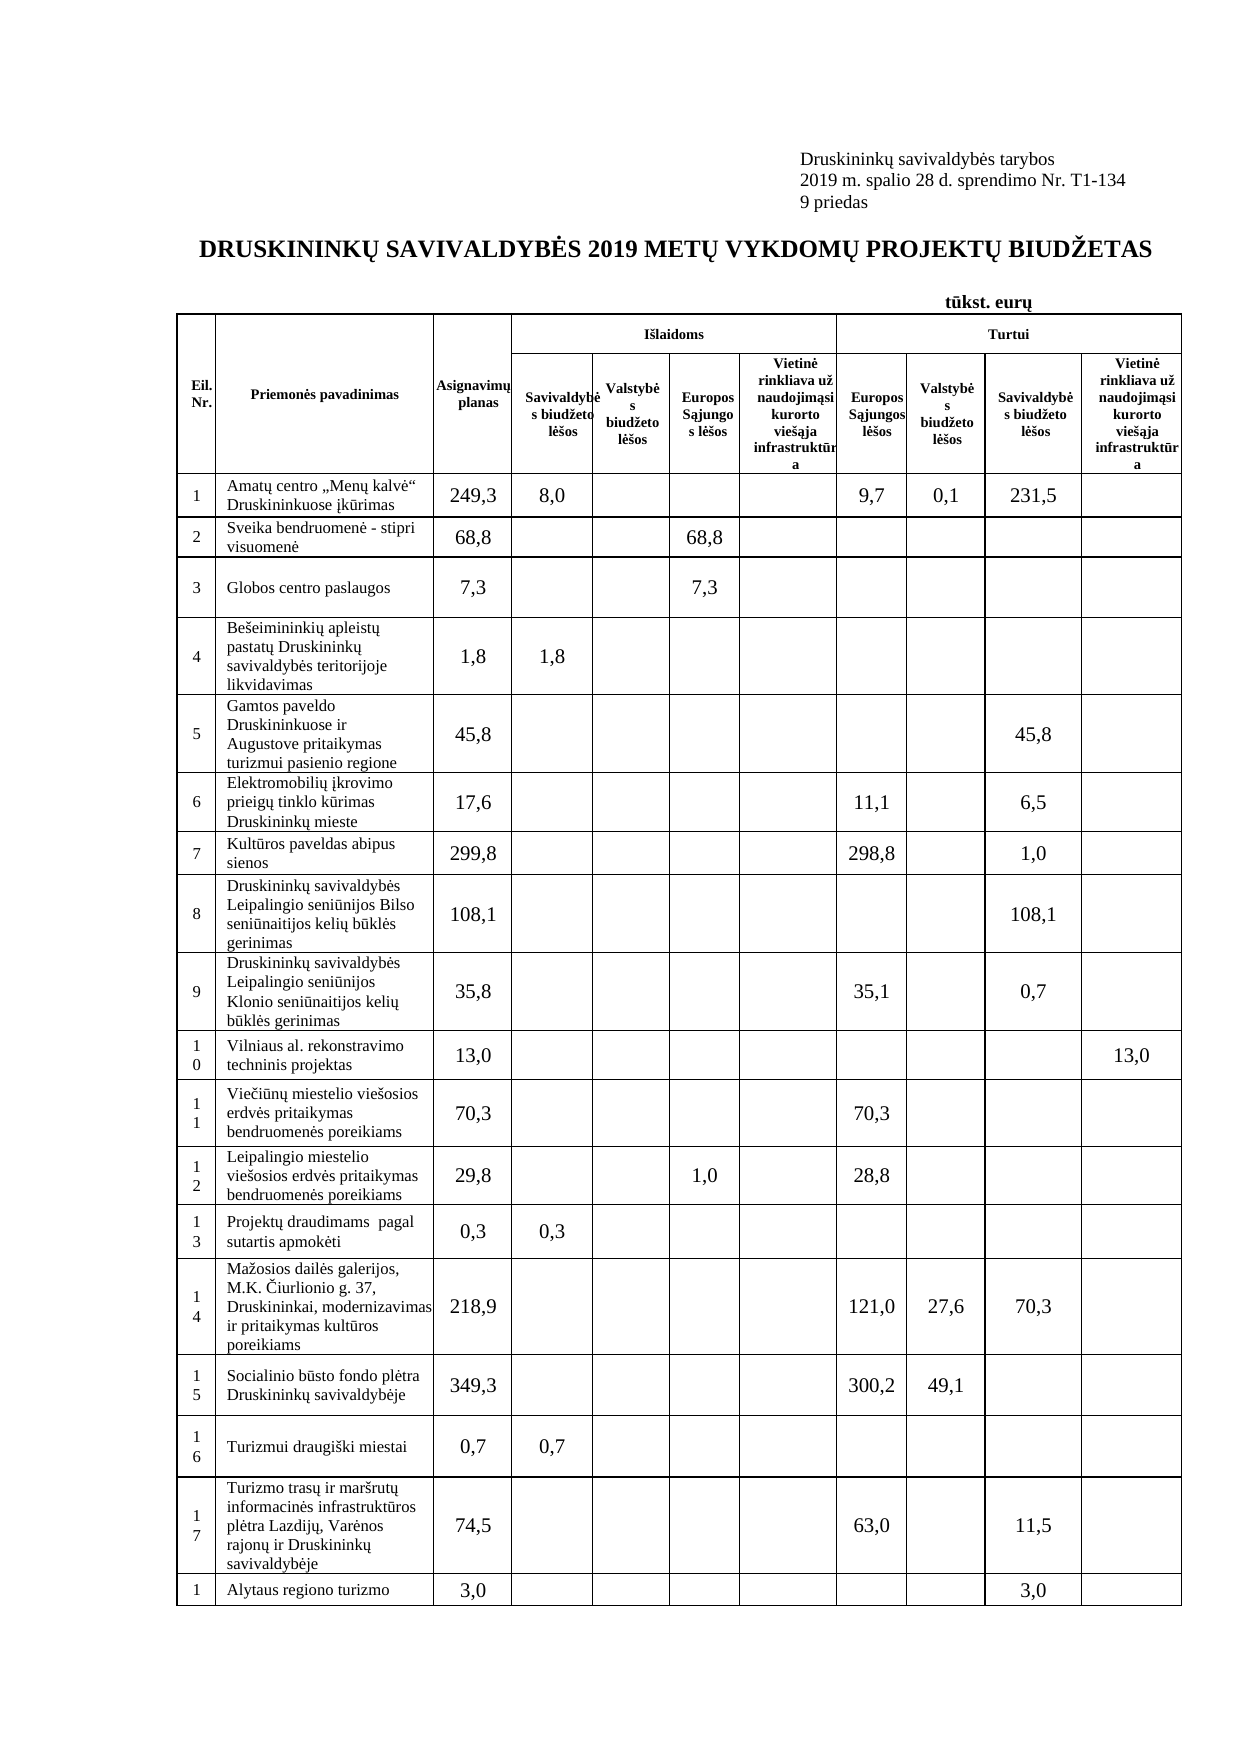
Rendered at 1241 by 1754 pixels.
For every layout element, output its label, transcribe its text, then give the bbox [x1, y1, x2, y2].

table_cell [740, 1205, 836, 1257]
table_cell [593, 1080, 669, 1146]
table_cell Valstybės biudžeto lėšos [593, 354, 669, 473]
table_cell 5 [178, 695, 215, 772]
table_cell 9,7 [837, 474, 906, 516]
table_cell [670, 832, 739, 874]
table_cell [593, 773, 669, 831]
table_cell [907, 832, 984, 874]
table_cell [670, 1574, 739, 1605]
table_cell [1082, 695, 1181, 772]
table_cell 108,1 [434, 875, 511, 952]
table_cell 1,0 [670, 1147, 739, 1204]
table_cell [740, 518, 836, 556]
table_cell 0,7 [986, 953, 1081, 1030]
table_cell 28,8 [837, 1147, 906, 1204]
table_cell [670, 1478, 739, 1573]
table_cell Vietinė rinkliava už naudojimąsi kurorto viešąja infrastruktūra [740, 354, 836, 473]
table_cell 11 [178, 1080, 215, 1146]
table_cell [512, 1259, 592, 1354]
table_cell [837, 1416, 906, 1476]
table_cell [1082, 1355, 1181, 1415]
table_cell [986, 518, 1081, 556]
table_cell 17,6 [434, 773, 511, 831]
table_cell Socialinio būsto fondo plėtra Druskininkų savivaldybėje [216, 1355, 433, 1415]
table_cell 231,5 [986, 474, 1081, 516]
table_header Išlaidoms [512, 315, 836, 353]
table_cell [593, 1031, 669, 1078]
table_cell Mažosios dailės galerijos, M.K. Čiurlionio g. 37, Druskininkai, modernizavimas ir pritaikymas kultūros poreikiams [216, 1259, 433, 1354]
table_cell Gamtos paveldo Druskininkuose ir Augustove pritaikymas turizmui pasienio regione [216, 695, 433, 772]
table_cell [1082, 1478, 1181, 1573]
table_cell [512, 832, 592, 874]
table_cell [907, 1205, 984, 1257]
table_cell [907, 1574, 984, 1605]
table_cell [740, 1080, 836, 1146]
table_cell Viečiūnų miestelio viešosios erdvės pritaikymas bendruomenės poreikiams [216, 1080, 433, 1146]
table_cell 0,1 [907, 474, 984, 516]
table_cell 70,3 [986, 1259, 1081, 1354]
text Druskininkų savivaldybės tarybos [327, 148, 1181, 169]
table_cell Vilniaus al. rekonstravimo techninis projektas [216, 1031, 433, 1078]
table_cell [740, 558, 836, 617]
table_cell Projektų draudimams pagal sutartis apmokėti [216, 1205, 433, 1257]
table_cell 298,8 [837, 832, 906, 874]
table_cell [1082, 474, 1181, 516]
table_cell [593, 558, 669, 617]
table_cell [740, 1574, 836, 1605]
table_cell [837, 1574, 906, 1605]
table_cell 74,5 [434, 1478, 511, 1573]
table_cell 12 [178, 1147, 215, 1204]
table_cell Amatų centro „Menų kalvė“ Druskininkuose įkūrimas [216, 474, 433, 516]
table_cell 27,6 [907, 1259, 984, 1354]
table_cell Savivaldybės biudžeto lėšos [986, 354, 1081, 473]
table_cell [512, 953, 592, 1030]
table_cell [593, 953, 669, 1030]
table_cell [837, 875, 906, 952]
table_cell [1082, 832, 1181, 874]
table_cell [1082, 773, 1181, 831]
table_cell 11,5 [986, 1478, 1081, 1573]
table_cell [670, 1205, 739, 1257]
table_cell 9 [178, 953, 215, 1030]
table_cell [907, 558, 984, 617]
table_cell [1082, 518, 1181, 556]
table_cell 70,3 [837, 1080, 906, 1146]
table_cell [740, 474, 836, 516]
table_cell Sveika bendruomenė - stipri visuomenė [216, 518, 433, 556]
table_cell [512, 1355, 592, 1415]
table_cell 7,3 [434, 558, 511, 617]
table_header Turtui [837, 315, 1181, 353]
table_cell Kultūros paveldas abipus sienos [216, 832, 433, 874]
table_cell [670, 1416, 739, 1476]
table_cell [907, 1478, 984, 1573]
table_cell 68,8 [670, 518, 739, 556]
table_cell [740, 875, 836, 952]
table_cell [1082, 1574, 1181, 1605]
table_cell 1,0 [986, 832, 1081, 874]
table_cell 2 [178, 518, 215, 556]
table_cell [593, 1147, 669, 1204]
table_cell 4 [178, 618, 215, 694]
table_cell 0,3 [434, 1205, 511, 1257]
table_cell 1 [178, 1574, 215, 1605]
text tūkst. eurų [177, 291, 1171, 313]
table_cell [907, 1416, 984, 1476]
table_cell [512, 773, 592, 831]
table_cell [1082, 875, 1181, 952]
table_cell [512, 1478, 592, 1573]
table_cell 13,0 [434, 1031, 511, 1078]
table_cell [670, 1031, 739, 1078]
table_cell [837, 1205, 906, 1257]
table_cell 13,0 [1082, 1031, 1181, 1078]
table_cell [986, 1147, 1081, 1204]
table_cell 0,7 [512, 1416, 592, 1476]
table_cell [593, 695, 669, 772]
table_cell [907, 1031, 984, 1078]
table_cell 63,0 [837, 1478, 906, 1573]
table_cell [740, 1416, 836, 1476]
table_cell 70,3 [434, 1080, 511, 1146]
text DRUSKININKŲ SAVIVALDYBĖS 2019 METŲ VYKDOMŲ PROJEKTŲ BIUDŽETAS [177, 234, 1181, 263]
table_cell Globos centro paslaugos [216, 558, 433, 617]
table_cell 299,8 [434, 832, 511, 874]
table_cell 45,8 [986, 695, 1081, 772]
table_cell 17 [178, 1478, 215, 1573]
table_cell 1,8 [512, 618, 592, 694]
table_cell [512, 558, 592, 617]
table_cell Druskininkų savivaldybės Leipalingio seniūnijos Klonio seniūnaitijos kelių būklės gerinimas [216, 953, 433, 1030]
table_cell 35,1 [837, 953, 906, 1030]
table_cell Savivaldybės biudžeto lėšos [512, 354, 592, 473]
table_header Eil. Nr. [178, 315, 215, 473]
table_cell [986, 1205, 1081, 1257]
table_cell Druskininkų savivaldybės Leipalingio seniūnijos Bilso seniūnaitijos kelių būklės gerinimas [216, 875, 433, 952]
table_cell [740, 1355, 836, 1415]
table_cell [1082, 1259, 1181, 1354]
table_cell 8 [178, 875, 215, 952]
table_cell [1082, 1080, 1181, 1146]
table_cell Valstybės biudžeto lėšos [907, 354, 984, 473]
table_cell Turizmui draugiški miestai [216, 1416, 433, 1476]
table_cell [593, 518, 669, 556]
table_cell [593, 832, 669, 874]
table_cell [740, 618, 836, 694]
table_cell [1082, 1205, 1181, 1257]
table_cell [740, 1478, 836, 1573]
table_cell 6,5 [986, 773, 1081, 831]
table_cell [837, 558, 906, 617]
table_cell [837, 695, 906, 772]
table_cell 300,2 [837, 1355, 906, 1415]
text 2019 m. spalio 28 d. sprendimo Nr. T1-134 [327, 169, 1181, 191]
table_cell [1082, 953, 1181, 1030]
table_cell [907, 953, 984, 1030]
table_cell [593, 1574, 669, 1605]
table_cell 3 [178, 558, 215, 617]
table_cell Alytaus regiono turizmo [216, 1574, 433, 1605]
table_cell 349,3 [434, 1355, 511, 1415]
table_cell Vietinė rinkliava už naudojimąsi kurorto viešąja infrastruktūra [1082, 354, 1181, 473]
table_cell [670, 773, 739, 831]
table_cell 16 [178, 1416, 215, 1476]
table_cell [740, 1147, 836, 1204]
table_cell [907, 1080, 984, 1146]
table_cell [837, 518, 906, 556]
text 9 priedas [327, 191, 1181, 212]
table_header Priemonės pavadinimas [216, 315, 433, 473]
table_cell [670, 953, 739, 1030]
table_cell 249,3 [434, 474, 511, 516]
table_cell [512, 1147, 592, 1204]
table_cell [907, 875, 984, 952]
table_cell [593, 1416, 669, 1476]
table_cell [512, 1031, 592, 1078]
table_cell [670, 1259, 739, 1354]
table_cell 0,7 [434, 1416, 511, 1476]
table_cell [670, 875, 739, 952]
table_cell 15 [178, 1355, 215, 1415]
table_cell [986, 1031, 1081, 1078]
table_cell 0,3 [512, 1205, 592, 1257]
table_cell [670, 1080, 739, 1146]
table_header Asignavimų planas [434, 315, 511, 473]
table_cell 49,1 [907, 1355, 984, 1415]
table_cell [670, 474, 739, 516]
table_cell [593, 1355, 669, 1415]
table_cell Leipalingio miestelio viešosios erdvės pritaikymas bendruomenės poreikiams [216, 1147, 433, 1204]
table_cell 3,0 [434, 1574, 511, 1605]
table_cell [907, 618, 984, 694]
table_cell Elektromobilių įkrovimo prieigų tinklo kūrimas Druskininkų mieste [216, 773, 433, 831]
table_cell [593, 474, 669, 516]
table_cell Turizmo trasų ir maršrutų informacinės infrastruktūros plėtra Lazdijų, Varėnos rajonų ir Druskininkų savivaldybėje [216, 1478, 433, 1573]
table_cell [740, 1031, 836, 1078]
table_cell 7 [178, 832, 215, 874]
table_cell 8,0 [512, 474, 592, 516]
table_cell 1,8 [434, 618, 511, 694]
table_cell 35,8 [434, 953, 511, 1030]
table_cell Europos Sąjungos lėšos [837, 354, 906, 473]
table_cell [593, 1205, 669, 1257]
table_cell 6 [178, 773, 215, 831]
table_cell [837, 618, 906, 694]
table_cell [907, 695, 984, 772]
table_cell Bešeimininkių apleistų pastatų Druskininkų savivaldybės teritorijoje likvidavimas [216, 618, 433, 694]
table_cell [907, 773, 984, 831]
table_cell 7,3 [670, 558, 739, 617]
table_cell [1082, 618, 1181, 694]
table_cell [670, 1355, 739, 1415]
table_cell 121,0 [837, 1259, 906, 1354]
table_cell [1082, 1416, 1181, 1476]
table_cell 11,1 [837, 773, 906, 831]
table_cell [512, 1574, 592, 1605]
table_cell [986, 1355, 1081, 1415]
table_cell [1082, 1147, 1181, 1204]
table_cell [740, 1259, 836, 1354]
table_cell 45,8 [434, 695, 511, 772]
table_cell [907, 518, 984, 556]
table_cell [1082, 558, 1181, 617]
table_cell [986, 1416, 1081, 1476]
table_cell [986, 1080, 1081, 1146]
table_cell [512, 1080, 592, 1146]
table_cell [512, 518, 592, 556]
table_cell 108,1 [986, 875, 1081, 952]
table_cell [740, 832, 836, 874]
table_cell [512, 875, 592, 952]
table_cell [907, 1147, 984, 1204]
table_cell [512, 695, 592, 772]
table_cell [593, 618, 669, 694]
table_cell 10 [178, 1031, 215, 1078]
table_cell 218,9 [434, 1259, 511, 1354]
table_cell [740, 953, 836, 1030]
table_cell Europos Sąjungos lėšos [670, 354, 739, 473]
table_cell 1 [178, 474, 215, 516]
table_cell [837, 1031, 906, 1078]
table_cell 14 [178, 1259, 215, 1354]
table_cell [593, 1478, 669, 1573]
table_cell 68,8 [434, 518, 511, 556]
table_cell [593, 875, 669, 952]
table_cell [593, 1259, 669, 1354]
table_cell [670, 695, 739, 772]
table_cell [740, 773, 836, 831]
table_cell 13 [178, 1205, 215, 1257]
table_cell 29,8 [434, 1147, 511, 1204]
table_cell [986, 618, 1081, 694]
table_cell [670, 618, 739, 694]
table_cell 3,0 [986, 1574, 1081, 1605]
table_cell [986, 558, 1081, 617]
table_cell [740, 695, 836, 772]
